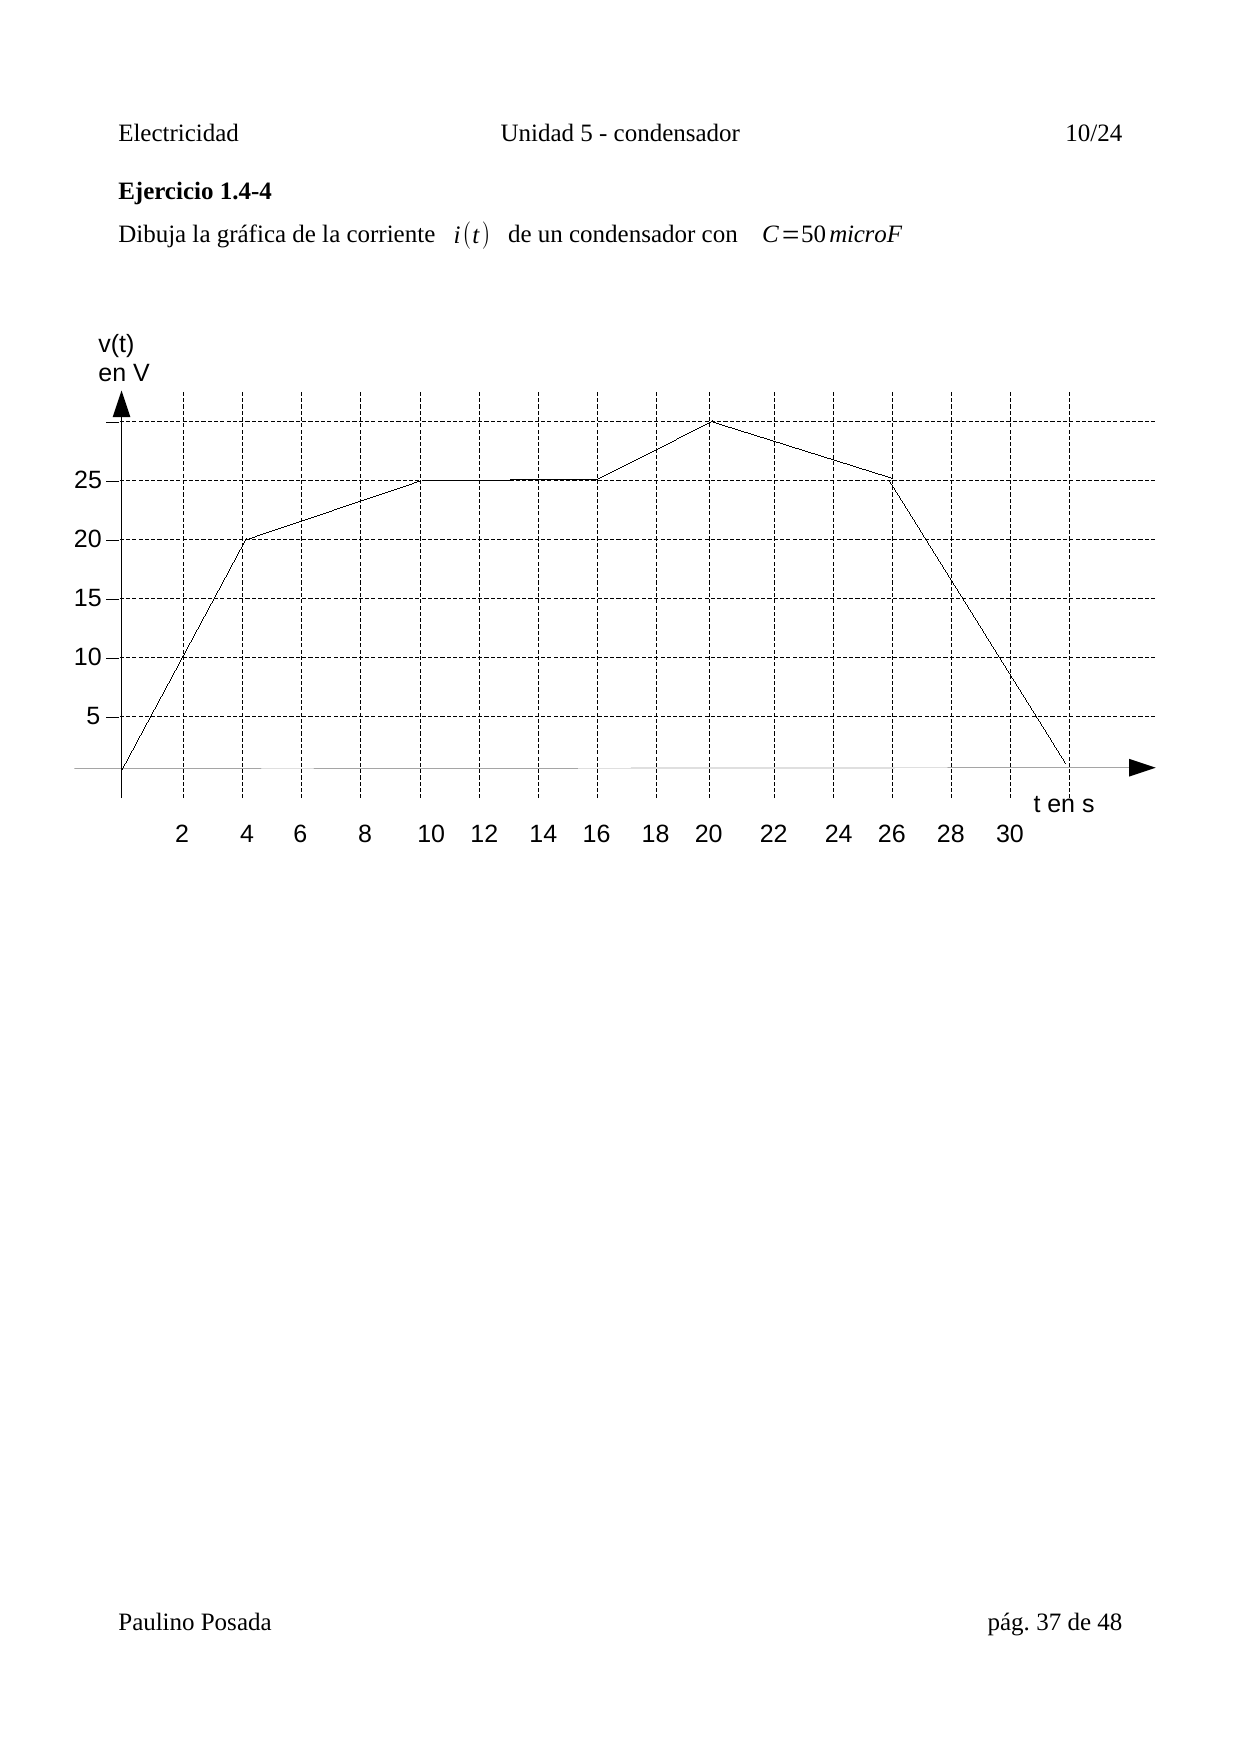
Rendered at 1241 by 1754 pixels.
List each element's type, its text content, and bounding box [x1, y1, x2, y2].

text Dibuja la gráfica de la corrientede un condensador con [118, 219, 1122, 250]
text Ejercicio 1.4-4 [118, 176, 1122, 205]
